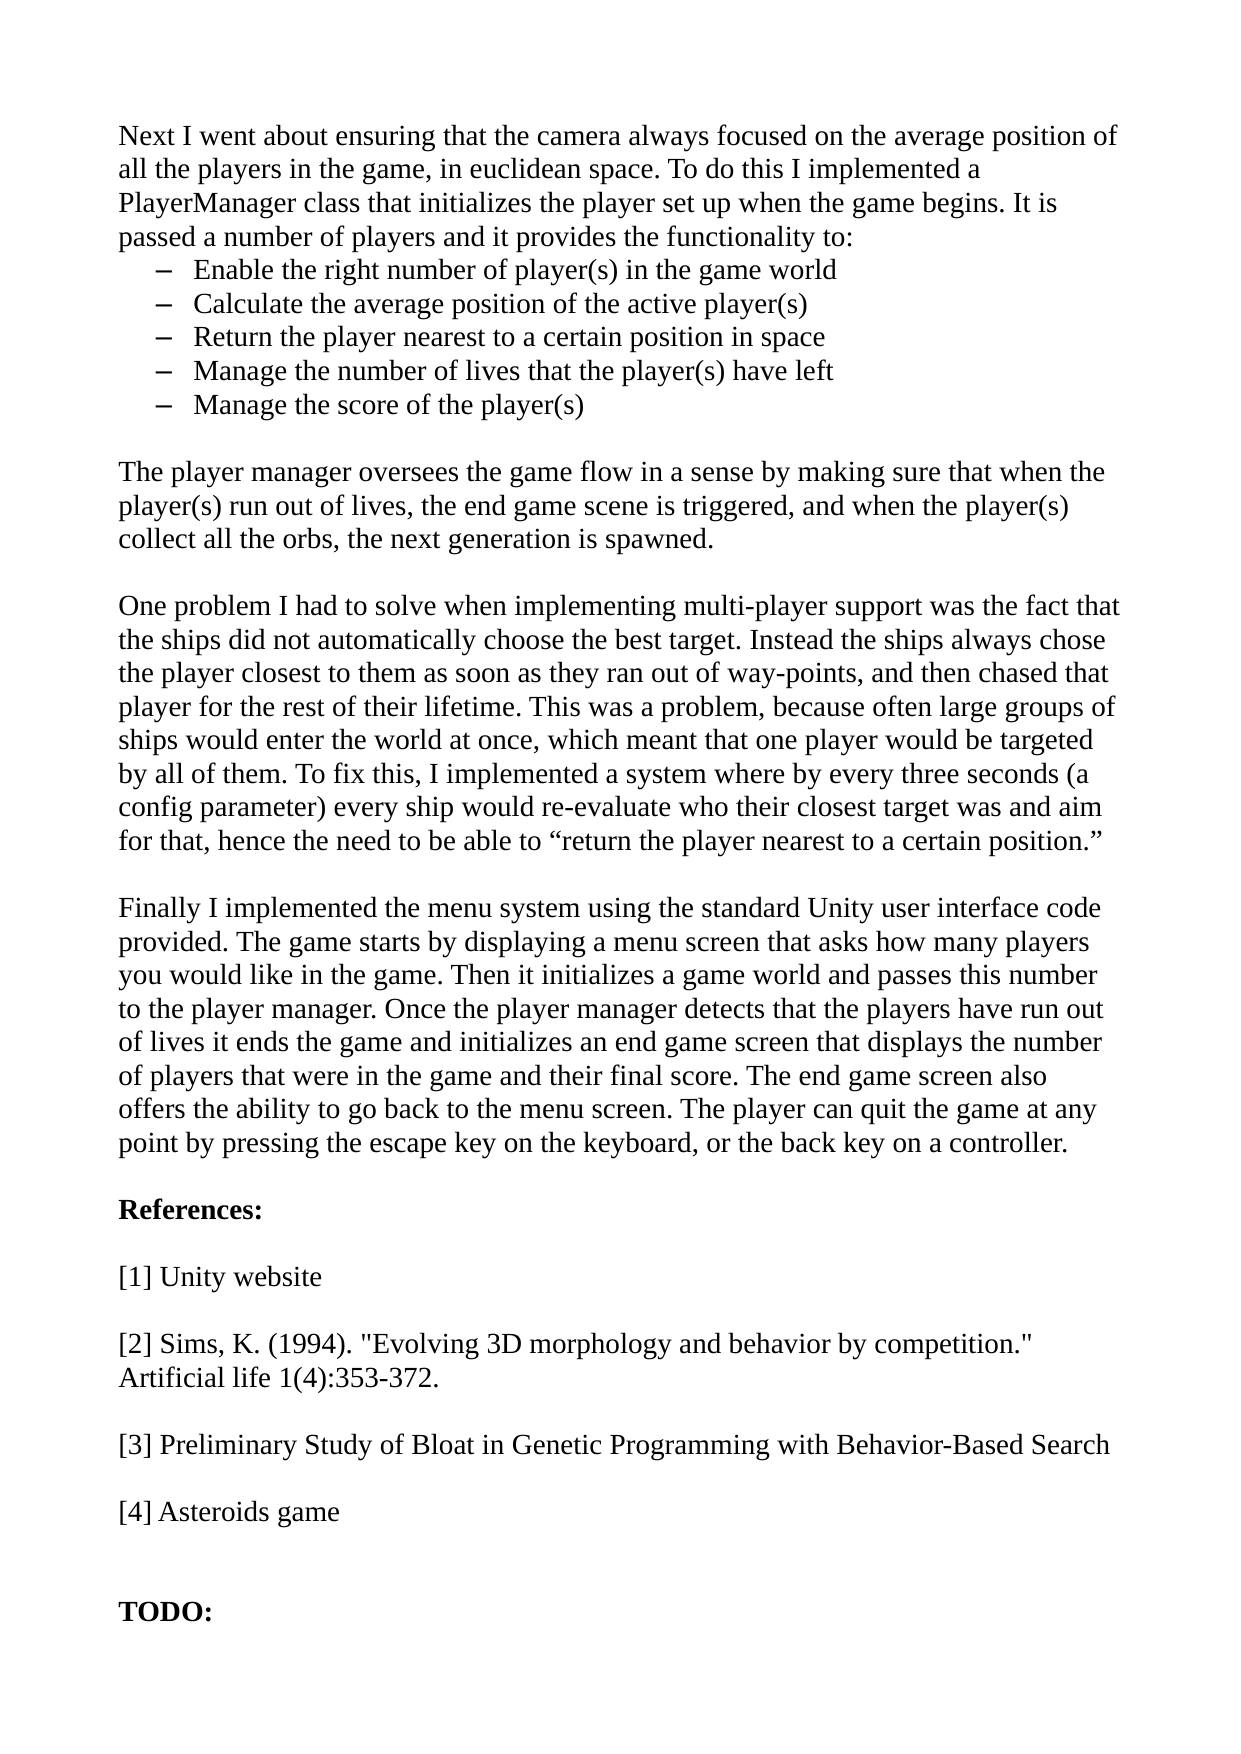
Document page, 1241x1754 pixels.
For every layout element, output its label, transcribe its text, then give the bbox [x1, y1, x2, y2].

list Manage the score of the player(s) [156, 387, 1122, 421]
text [2] Sims, K. (1994). "Evolving 3D morphology and behavior by competition." Artificial life 1(4):353-372. [118, 1326, 1122, 1393]
list Return the player nearest to a certain position in space [156, 319, 1122, 353]
text [3] Preliminary Study of Bloat in Genetic Programming with Behavior-Based Search [118, 1427, 1122, 1460]
list Calculate the average position of the active player(s) [156, 286, 1122, 319]
text One problem I had to solve when implementing multi-player support was the fact that the ships did not automatically choose the best target. Instead the ships always chose the player closest to them as soon as they ran out of way-points, and then chased that player for the rest of their lifetime. This was a problem, because often large groups of ships would enter the world at once, which meant that one player would be targeted by all of them. To fix this, I implemented a system where by every three seconds (a config parameter) every ship would re-evaluate who their closest target was and aim for that, hence the need to be able to “return the player nearest to a certain position.” [118, 588, 1122, 857]
text The player manager oversees the game flow in a sense by making sure that when the player(s) run out of lives, the end game scene is triggered, and when the player(s) collect all the orbs, the next generation is spawned. [118, 454, 1122, 555]
text TODO: [118, 1594, 1122, 1628]
text [1] Unity website [118, 1259, 1122, 1293]
text References: [118, 1192, 1122, 1226]
text [4] Asteroids game [118, 1494, 1122, 1527]
list Enable the right number of player(s) in the game world [156, 252, 1122, 286]
text Finally I implemented the menu system using the standard Unity user interface code provided. The game starts by displaying a menu screen that asks how many players you would like in the game. Then it initializes a game world and passes this number to the player manager. Once the player manager detects that the players have run out of lives it ends the game and initializes an end game screen that displays the number of players that were in the game and their final score. The end game screen also offers the ability to go back to the menu screen. The player can quit the game at any point by pressing the escape key on the keyboard, or the back key on a controller. [118, 890, 1122, 1158]
text Next I went about ensuring that the camera always focused on the average position of all the players in the game, in euclidean space. To do this I implemented a PlayerManager class that initializes the player set up when the game begins. It is passed a number of players and it provides the functionality to: [118, 118, 1122, 252]
list Manage the number of lives that the player(s) have left [156, 353, 1122, 387]
